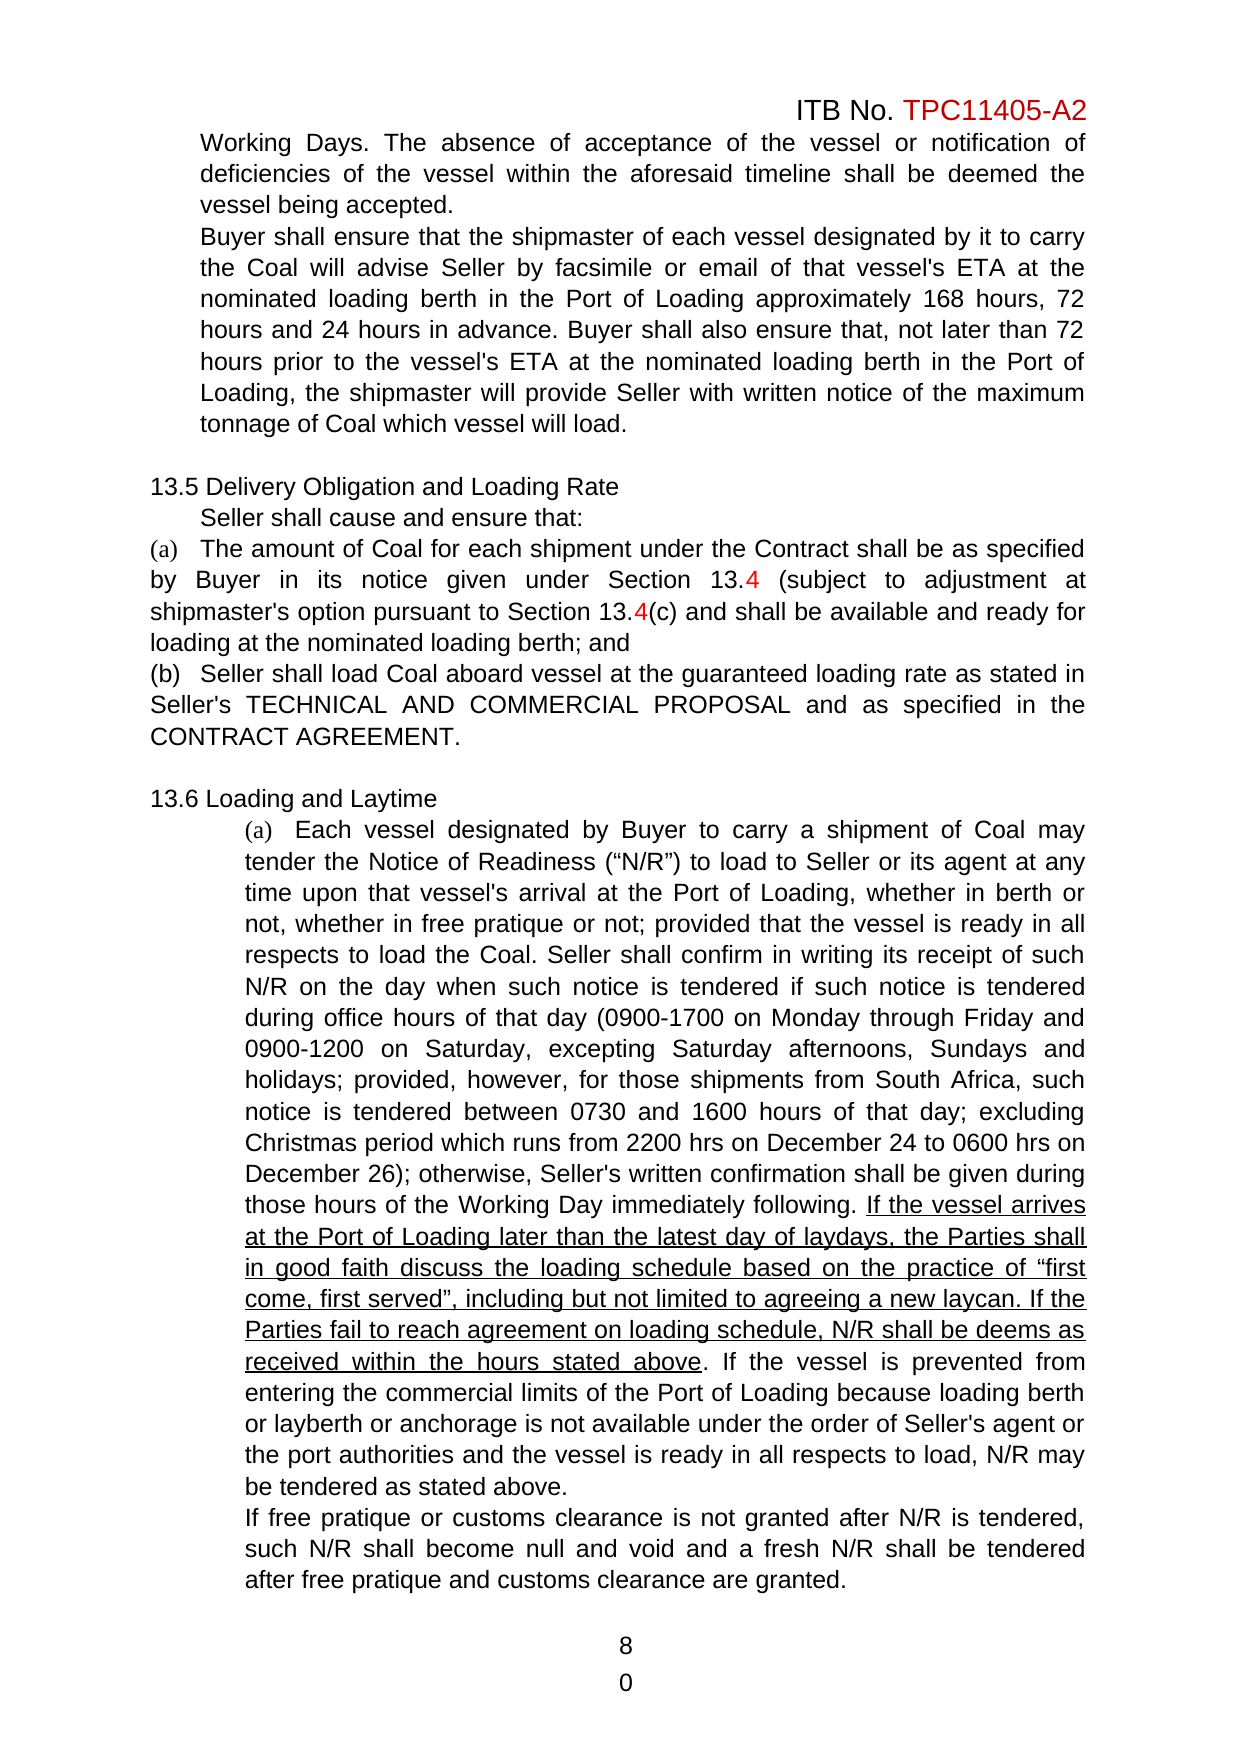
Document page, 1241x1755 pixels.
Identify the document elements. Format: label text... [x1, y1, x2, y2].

text Working Days. The absence of acceptance of the vessel or notification of deficiencies of the vessel within the aforesaid timeline shall be deemed the vessel being accepted. [200, 126, 1086, 220]
text 13.5 Delivery Obligation and Loading Rate [150, 470, 1086, 501]
list Each vessel designated by Buyer to carry a shipment of Coal may tender the Notice of Readiness (“N/R”) to load to Seller or its agent at any time upon that vessel's arrival at the Port of Loading, whether in berth or not, whether in free pratique or not; provided that the vessel is ready in all respects to load the Coal. Seller shall confirm in writing its receipt of such N/R on the day when such notice is tendered if such notice is tendered during office hours of that day (0900-1700 on Monday through Friday and 0900-1200 on Saturday, excepting Saturday afternoons, Sundays and holidays; provided, however, for those shipments from South Africa, such notice is tendered between 0730 and 1600 hours of that day; excluding Christmas period which runs from 2200 hrs on December 24 to 0600 hrs on December 26); otherwise, Seller's written confirmation shall be given during those hours of the Working Day immediately following. If the vessel arrives at the Port of Loading later than the latest day of laydays, the Parties shall [244, 814, 1087, 1246]
text Seller shall cause and ensure that: [200, 501, 1086, 532]
list come, first served”, including but not limited to agreeing a new laycan. If the [244, 1279, 1087, 1309]
text 13.6 Loading and Laytime [150, 782, 1087, 814]
text If free pratique or customs clearance is not granted after N/R is tendered, such N/R shall become null and void and a fresh N/R shall be tendered after free pratique and customs clearance are granted. [244, 1501, 1087, 1595]
list in good faith discuss the loading schedule based on the practice of “first [244, 1247, 1087, 1278]
list Parties fail to reach agreement on loading schedule, N/R shall be deems as received within the hours stated above. If the vessel is prevented from entering the commercial limits of the Port of Loading because loading berth or layberth or anchorage is not available under the order of Seller's agent or the port authorities and the vessel is ready in all respects to load, N/R may be tendered as stated above. [244, 1310, 1087, 1501]
list Seller shall load Coal aboard vessel at the guaranteed loading rate as stated in Seller's TECHNICAL AND COMMERCIAL PROPOSAL and as specified in the CONTRACT AGREEMENT. [150, 657, 1086, 751]
list The amount of Coal for each shipment under the Contract shall be as specified by Buyer in its notice given under Section 13.4 (subject to adjustment at shipmaster's option pursuant to Section 13.4(c) and shall be available and ready for loading at the nominated loading berth; and [150, 532, 1086, 657]
text Buyer shall ensure that the shipmaster of each vessel designated by it to carry the Coal will advise Seller by facsimile or email of that vessel's ETA at the nominated loading berth in the Port of Loading approximately 168 hours, 72 hours and 24 hours in advance. Buyer shall also ensure that, not later than 72 hours prior to the vessel's ETA at the nominated loading berth in the Port of Loading, the shipmaster will provide Seller with written notice of the maximum tonnage of Coal which vessel will load. [200, 220, 1086, 439]
